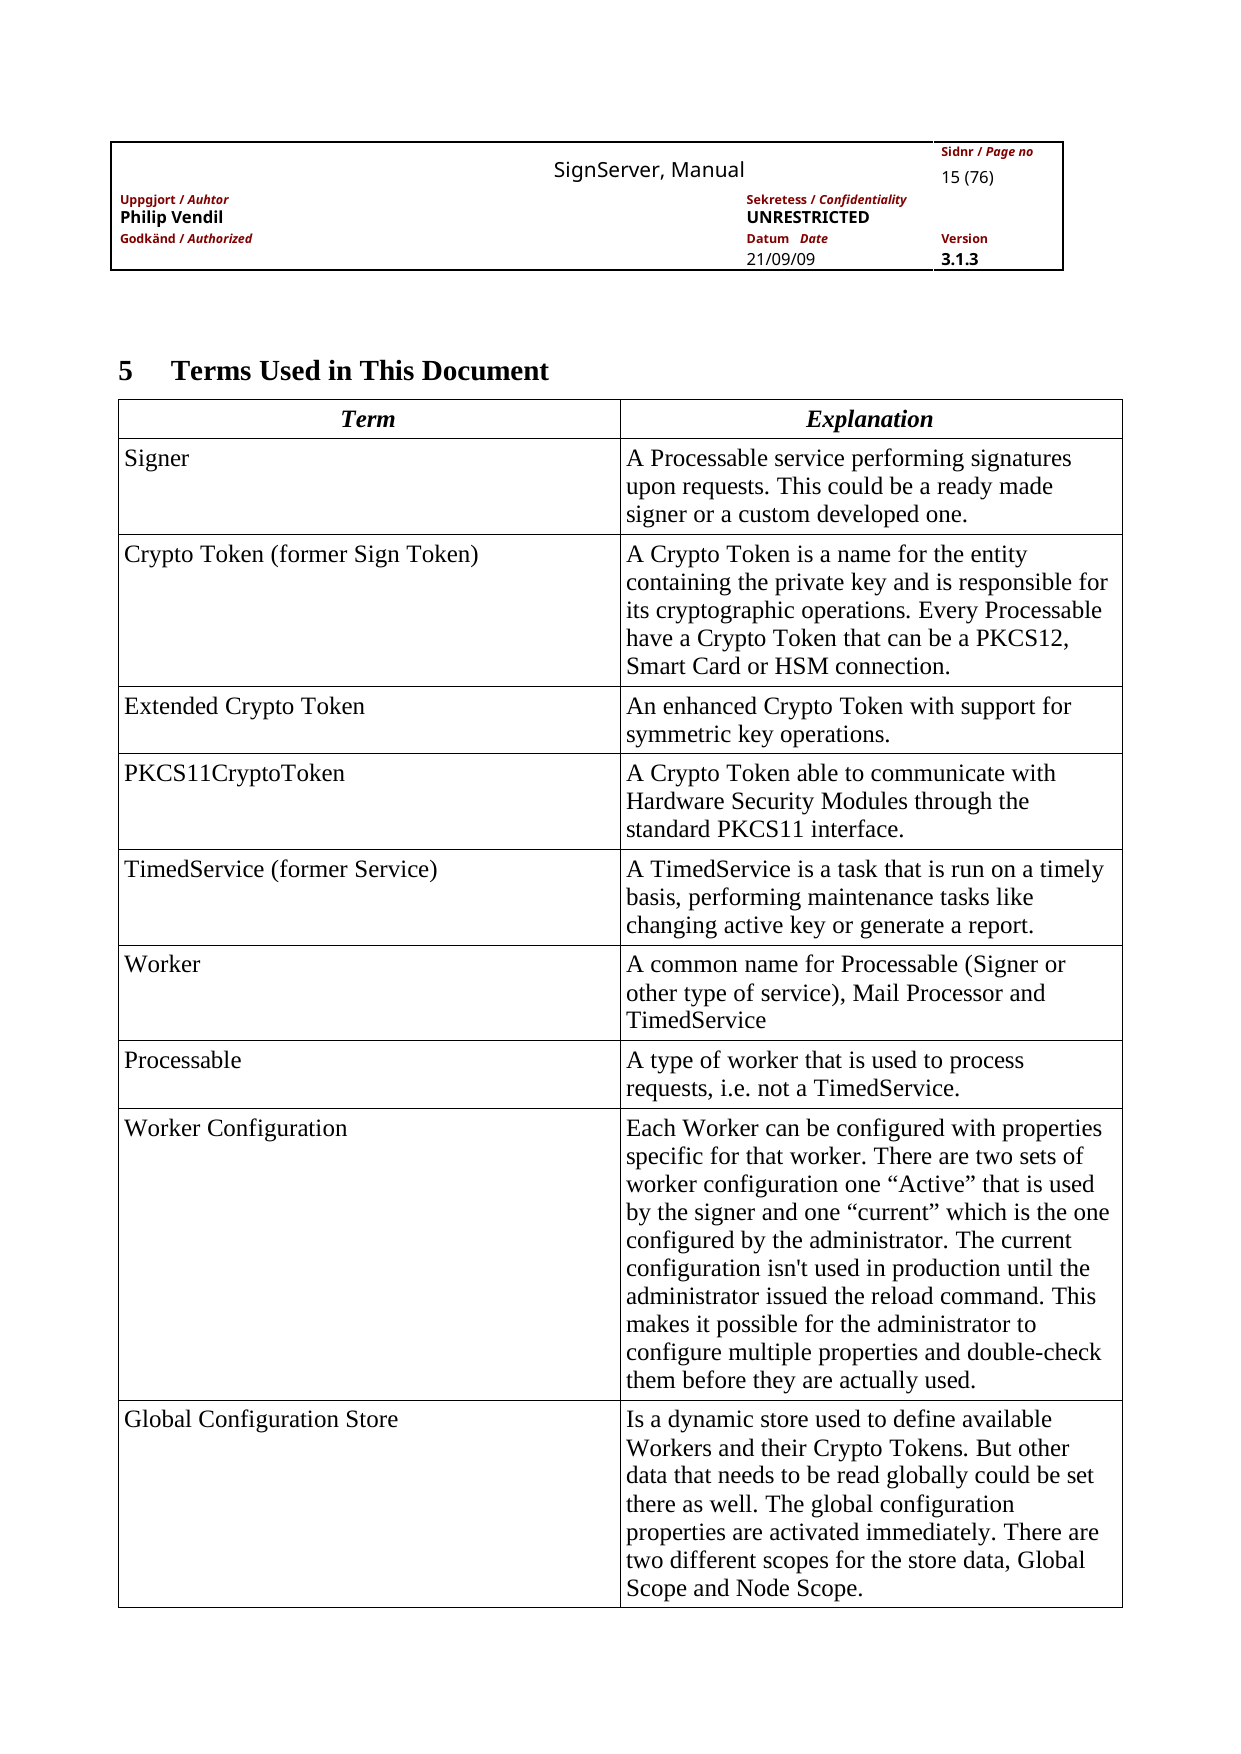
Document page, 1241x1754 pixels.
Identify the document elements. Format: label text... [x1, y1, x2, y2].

table_cell An enhanced Crypto Token with support for symmetric key operations. [621, 687, 1122, 753]
table_cell TimedService (former Service) [119, 850, 620, 945]
table_cell A common name for Processable (Signer or other type of service), Mail Processor and TimedService [621, 946, 1122, 1040]
table_cell A Crypto Token able to communicate with Hardware Security Modules through the standard PKCS11 interface. [621, 754, 1122, 849]
table_cell Processable [119, 1041, 620, 1108]
table_cell PKCS11CryptoToken [119, 754, 620, 849]
table_header Explanation [621, 400, 1122, 438]
table_cell Extended Crypto Token [119, 687, 620, 753]
table_header Term [119, 400, 620, 438]
table_cell A TimedService is a task that is run on a timely basis, performing maintenance tasks like changing active key or generate a report. [621, 850, 1122, 945]
table_cell A Processable service performing signatures upon requests. This could be a ready made signer or a custom developed one. [621, 439, 1122, 534]
table_cell Is a dynamic store used to define available Workers and their Crypto Tokens. But other data that needs to be read globally could be set there as well. The global configuration properties are activated immediately. There are two different scopes for the store data, Global Scope and Node Scope. [621, 1401, 1122, 1607]
table_cell Crypto Token (former Sign Token) [119, 535, 620, 686]
table_cell Worker [119, 946, 620, 1040]
table_cell A Crypto Token is a name for the entity containing the private key and is responsible for its cryptographic operations. Every Processable have a Crypto Token that can be a PKCS12, Smart Card or HSM connection. [621, 535, 1122, 686]
table_cell Signer [119, 439, 620, 534]
table_cell A type of worker that is used to process requests, i.e. not a TimedService. [621, 1041, 1122, 1108]
table_cell Worker Configuration [119, 1109, 620, 1400]
table_cell Global Configuration Store [119, 1401, 620, 1607]
table_cell Each Worker can be configured with properties specific for that worker. There are two sets of worker configuration one “Active” that is used by the signer and one “current” which is the one configured by the administrator. The current configuration isn't used in production until the administrator issued the reload command. This makes it possible for the administrator to configure multiple properties and double-check them before they are actually used. [621, 1109, 1122, 1400]
subtitle Terms Used in This Document [118, 354, 1122, 386]
